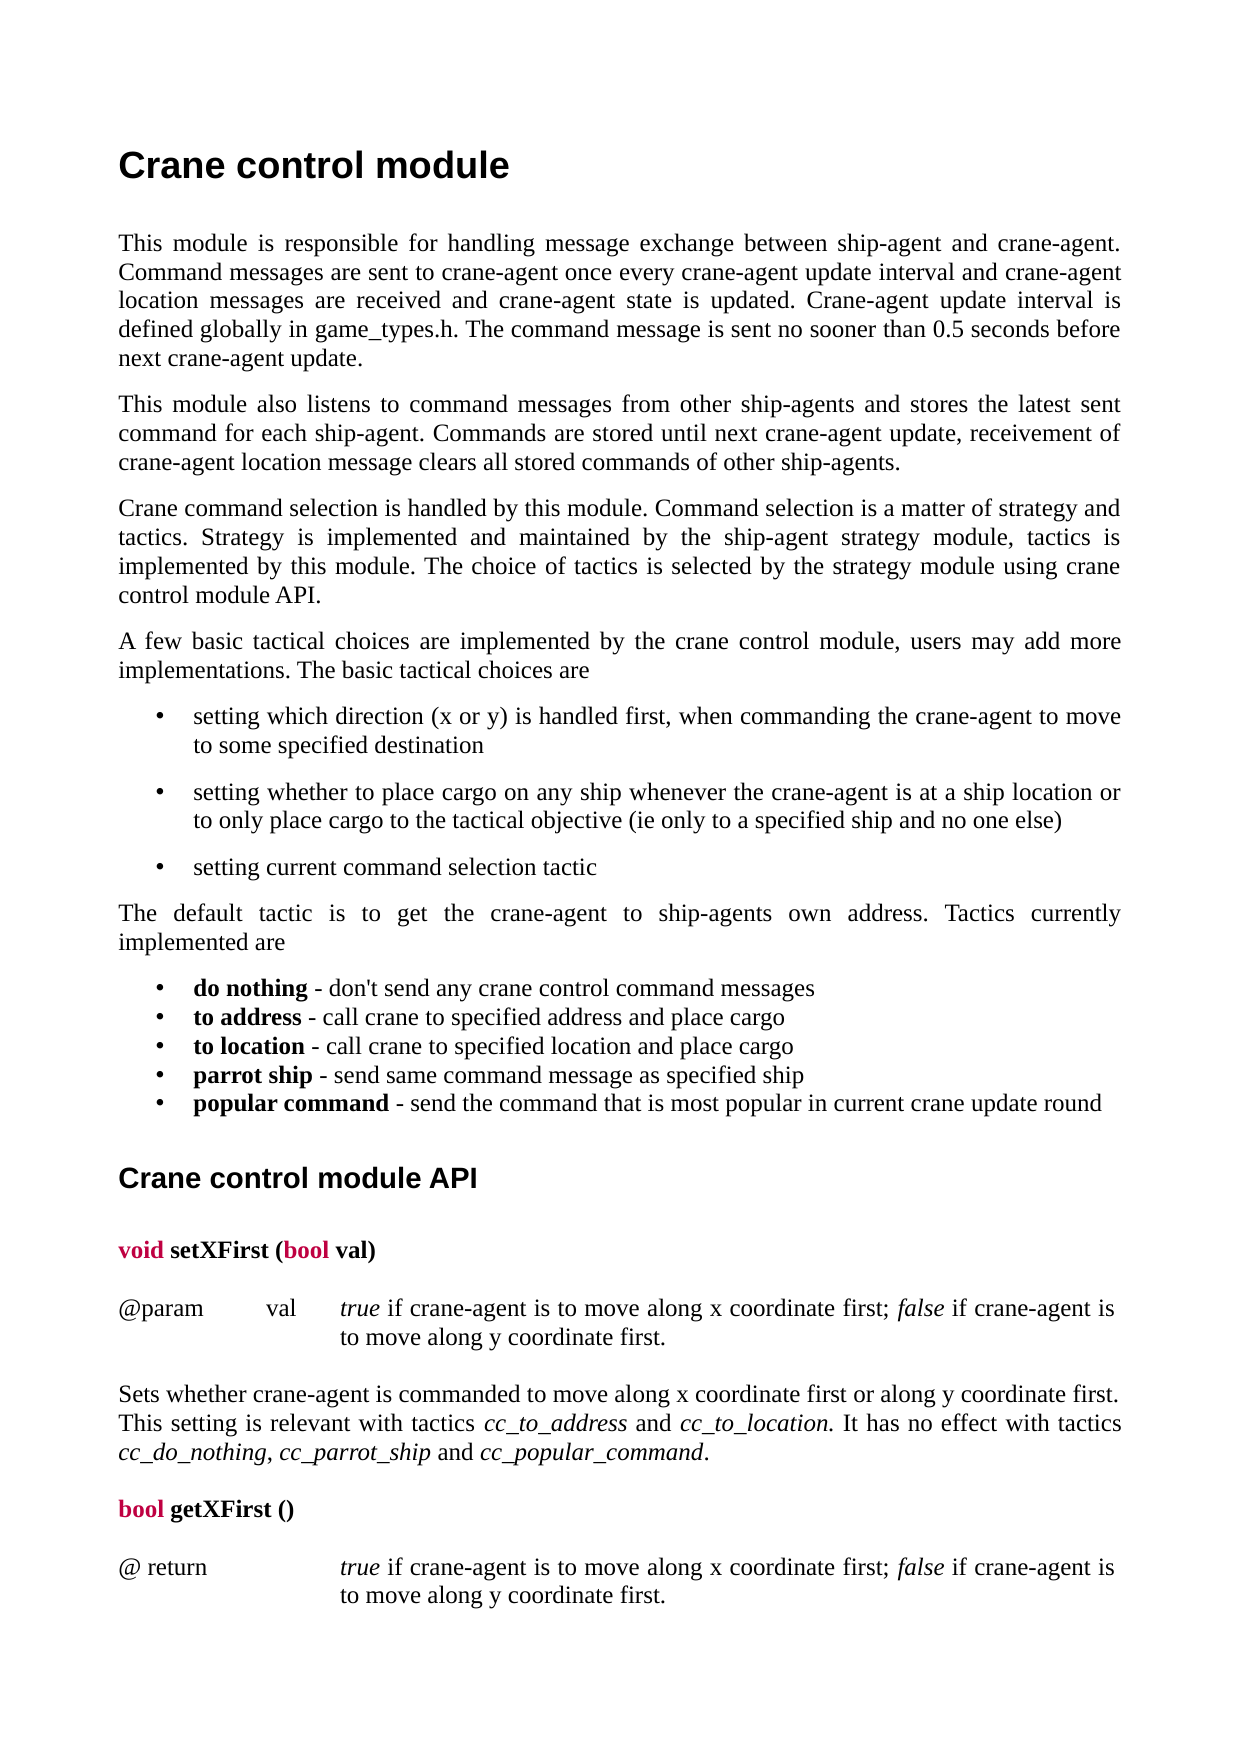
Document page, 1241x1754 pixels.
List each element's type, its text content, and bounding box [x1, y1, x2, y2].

text @param val true if crane-agent is to move along x coordinate first; false if crane-agent is to move along y coordinate first. [118, 1293, 1122, 1351]
text bool getXFirst () [118, 1494, 1122, 1523]
list to location - call crane to specified location and place cargo [156, 1031, 1122, 1060]
text This module also listens to command messages from other ship-agents and stores the latest sent command for each ship-agent. Commands are stored until next crane-agent update, receivement of crane-agent location message clears all stored commands of other ship-agents. [118, 389, 1122, 476]
list parrot ship - send same command message as specified ship [156, 1060, 1122, 1088]
text void setXFirst (bool val) [118, 1236, 1122, 1264]
text A few basic tactical choices are implemented by the crane control module, users may add more implementations. The basic tactical choices are [118, 626, 1122, 684]
text Crane command selection is handled by this module. Command selection is a matter of strategy and tactics. Strategy is implemented and maintained by the ship-agent strategy module, tactics is implemented by this module. The choice of tactics is selected by the strategy module using crane control module API. [118, 493, 1122, 608]
subtitle Crane control module [118, 143, 1122, 187]
text This module is responsible for handling message exchange between ship-agent and crane-agent. Command messages are sent to crane-agent once every crane-agent update interval and crane-agent location messages are received and crane-agent state is updated. Crane-agent update interval is defined globally in game_types.h. The command message is sent no sooner than 0.5 seconds before next crane-agent update. [118, 228, 1122, 372]
list setting whether to place cargo on any ship whenever the crane-agent is at a ship location or to only place cargo to the tactical objective (ie only to a specified ship and no one else) [156, 777, 1122, 834]
text @ return true if crane-agent is to move along x coordinate first; false if crane-agent is to move along y coordinate first. [118, 1552, 1122, 1609]
list do nothing - don't send any crane control command messages [156, 973, 1122, 1002]
list setting which direction (x or y) is handled first, when commanding the crane-agent to move to some specified destination [156, 701, 1122, 759]
list to address - call crane to specified address and place cargo [156, 1002, 1122, 1031]
text This setting is relevant with tactics cc_to_address and cc_to_location. It has no effect with tactics cc_do_nothing, cc_parrot_ship and cc_popular_command. [118, 1408, 1122, 1466]
text The default tactic is to get the crane-agent to ship-agents own address. Tactics currently implemented are [118, 898, 1122, 956]
subtitle Crane control module API [118, 1161, 1122, 1194]
list setting current command selection tactic [156, 852, 1122, 881]
list popular command - send the command that is most popular in current crane update round [156, 1088, 1122, 1117]
text Sets whether crane-agent is commanded to move along x coordinate first or along y coordinate first. [118, 1379, 1122, 1408]
